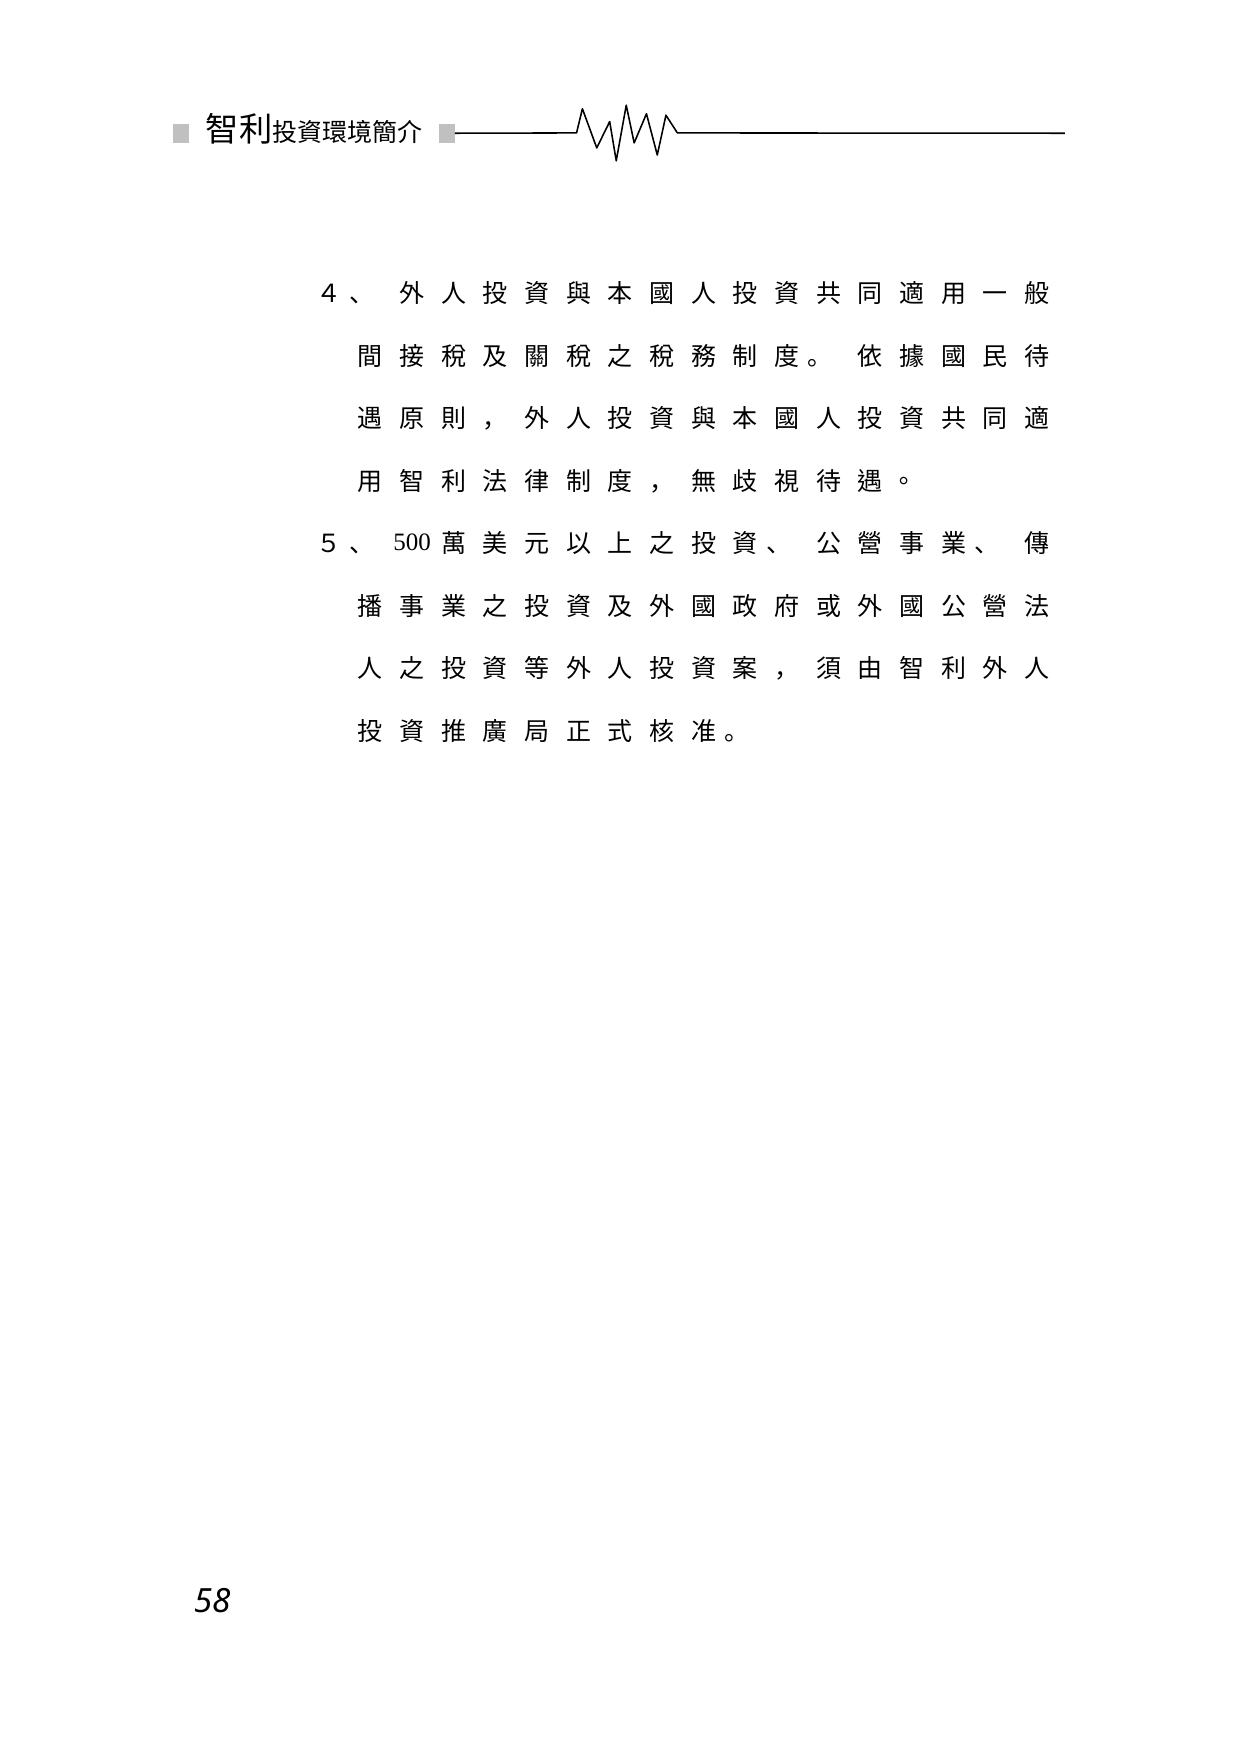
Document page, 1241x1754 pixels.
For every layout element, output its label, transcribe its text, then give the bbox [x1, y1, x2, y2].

text ４、外人投資與本國人投資共同適用一般間接稅及關稅之稅務制度。依據國民待遇原則，外人投資與本國人投資共同適用智利法律制度，無歧視待遇。 [281, 250, 1058, 500]
text ５、500萬美元以上之投資、公營事業、傳播事業之投資及外國政府或外國公營法人之投資等外人投資案，須由智利外人投資推廣局正式核准。 [281, 500, 1058, 750]
